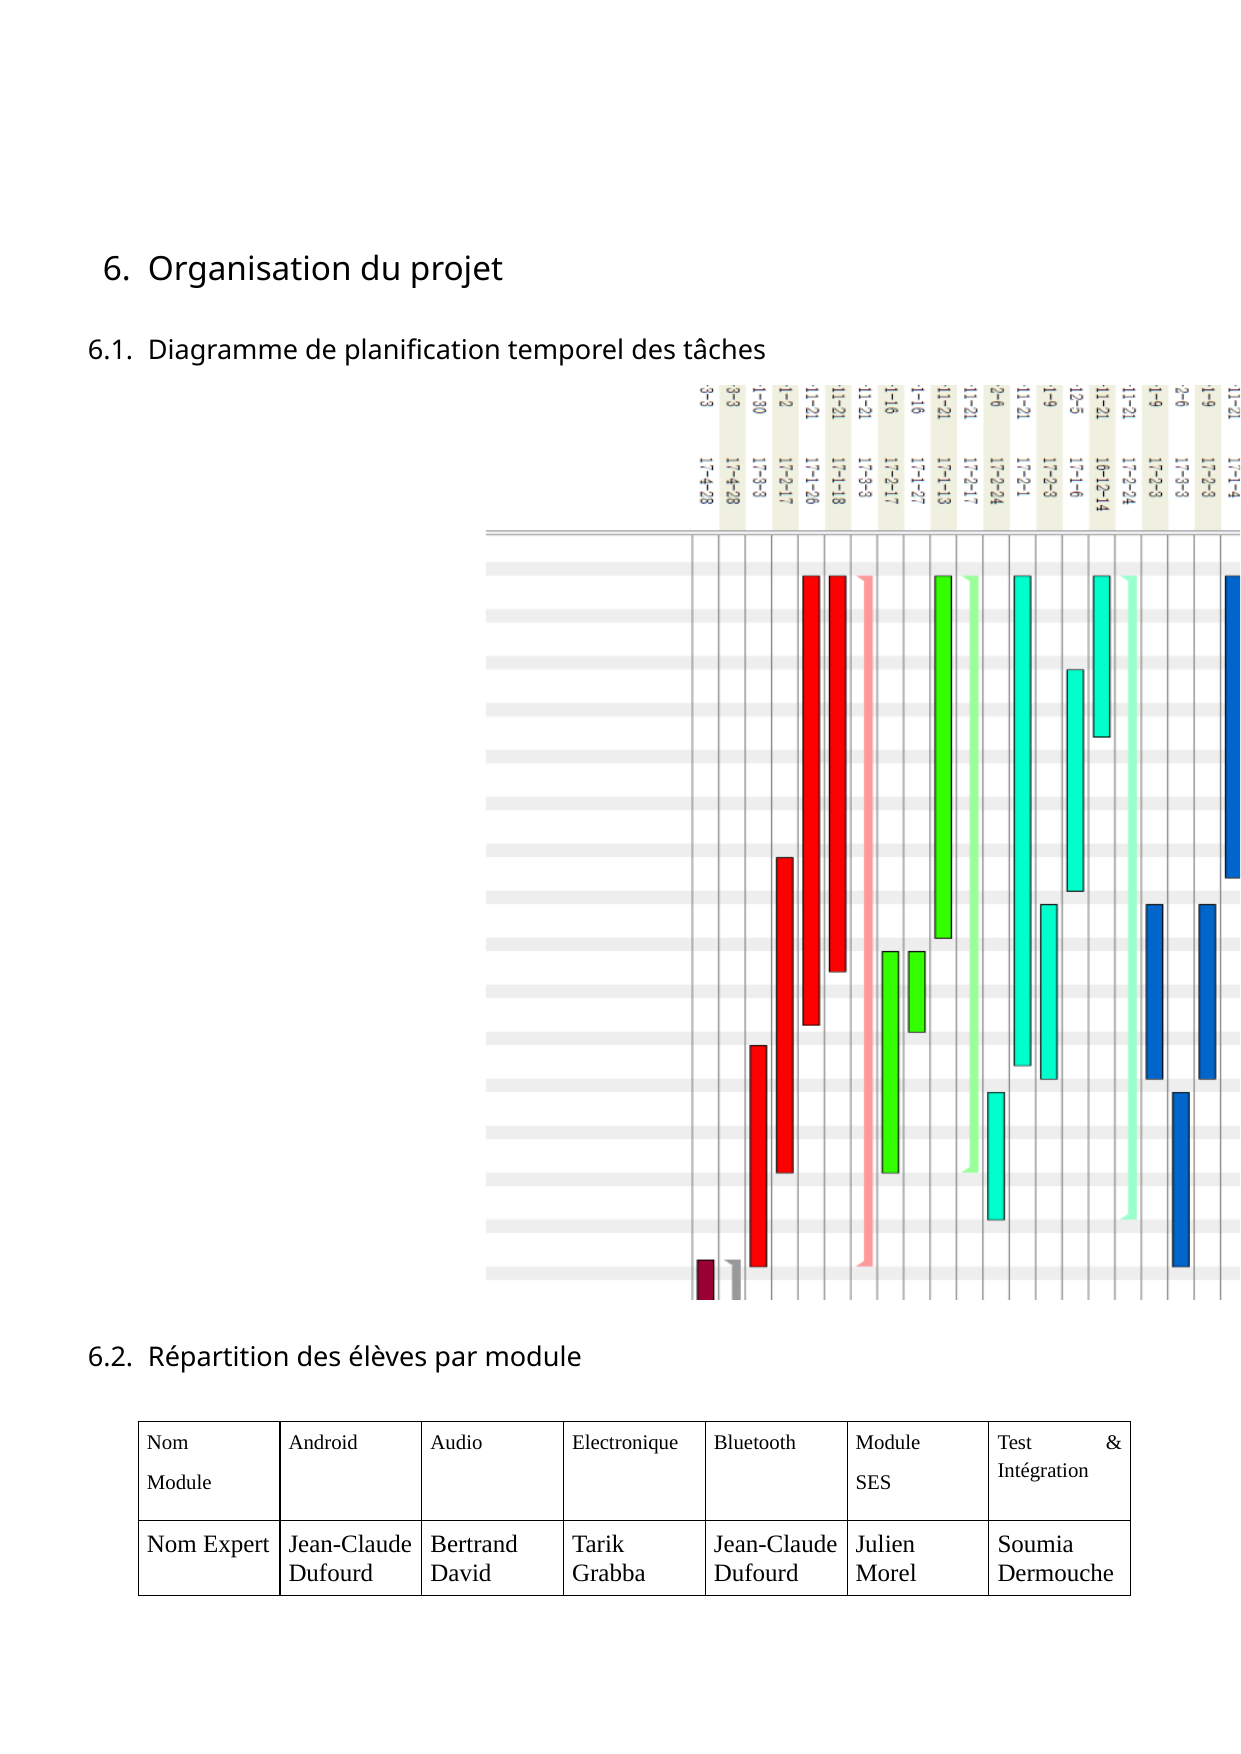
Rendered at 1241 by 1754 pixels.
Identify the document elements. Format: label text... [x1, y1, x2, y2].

table_header Android [281, 1422, 421, 1519]
subtitle Diagramme de planification temporel des tâches [88, 331, 1093, 367]
table_cell Bertrand David [422, 1521, 563, 1595]
subtitle Organisation du projet [103, 245, 1093, 291]
table_cell Jean-Claude Dufourd [706, 1521, 847, 1595]
table_header Test & Intégration [989, 1422, 1130, 1519]
table_header Nom Module [139, 1422, 279, 1519]
table_header Module SES [848, 1422, 988, 1519]
subtitle Répartition des élèves par module [88, 1337, 1093, 1374]
table_header Bluetooth [706, 1422, 847, 1519]
table_cell Soumia Dermouche [989, 1521, 1130, 1595]
table_header Audio [422, 1422, 563, 1519]
table_cell Julien Morel [848, 1521, 988, 1595]
table_cell Jean-Claude Dufourd [281, 1521, 421, 1595]
table_cell Nom Expert [139, 1521, 279, 1595]
table_header Electronique [564, 1422, 705, 1519]
table_cell Tarik Grabba [564, 1521, 705, 1595]
